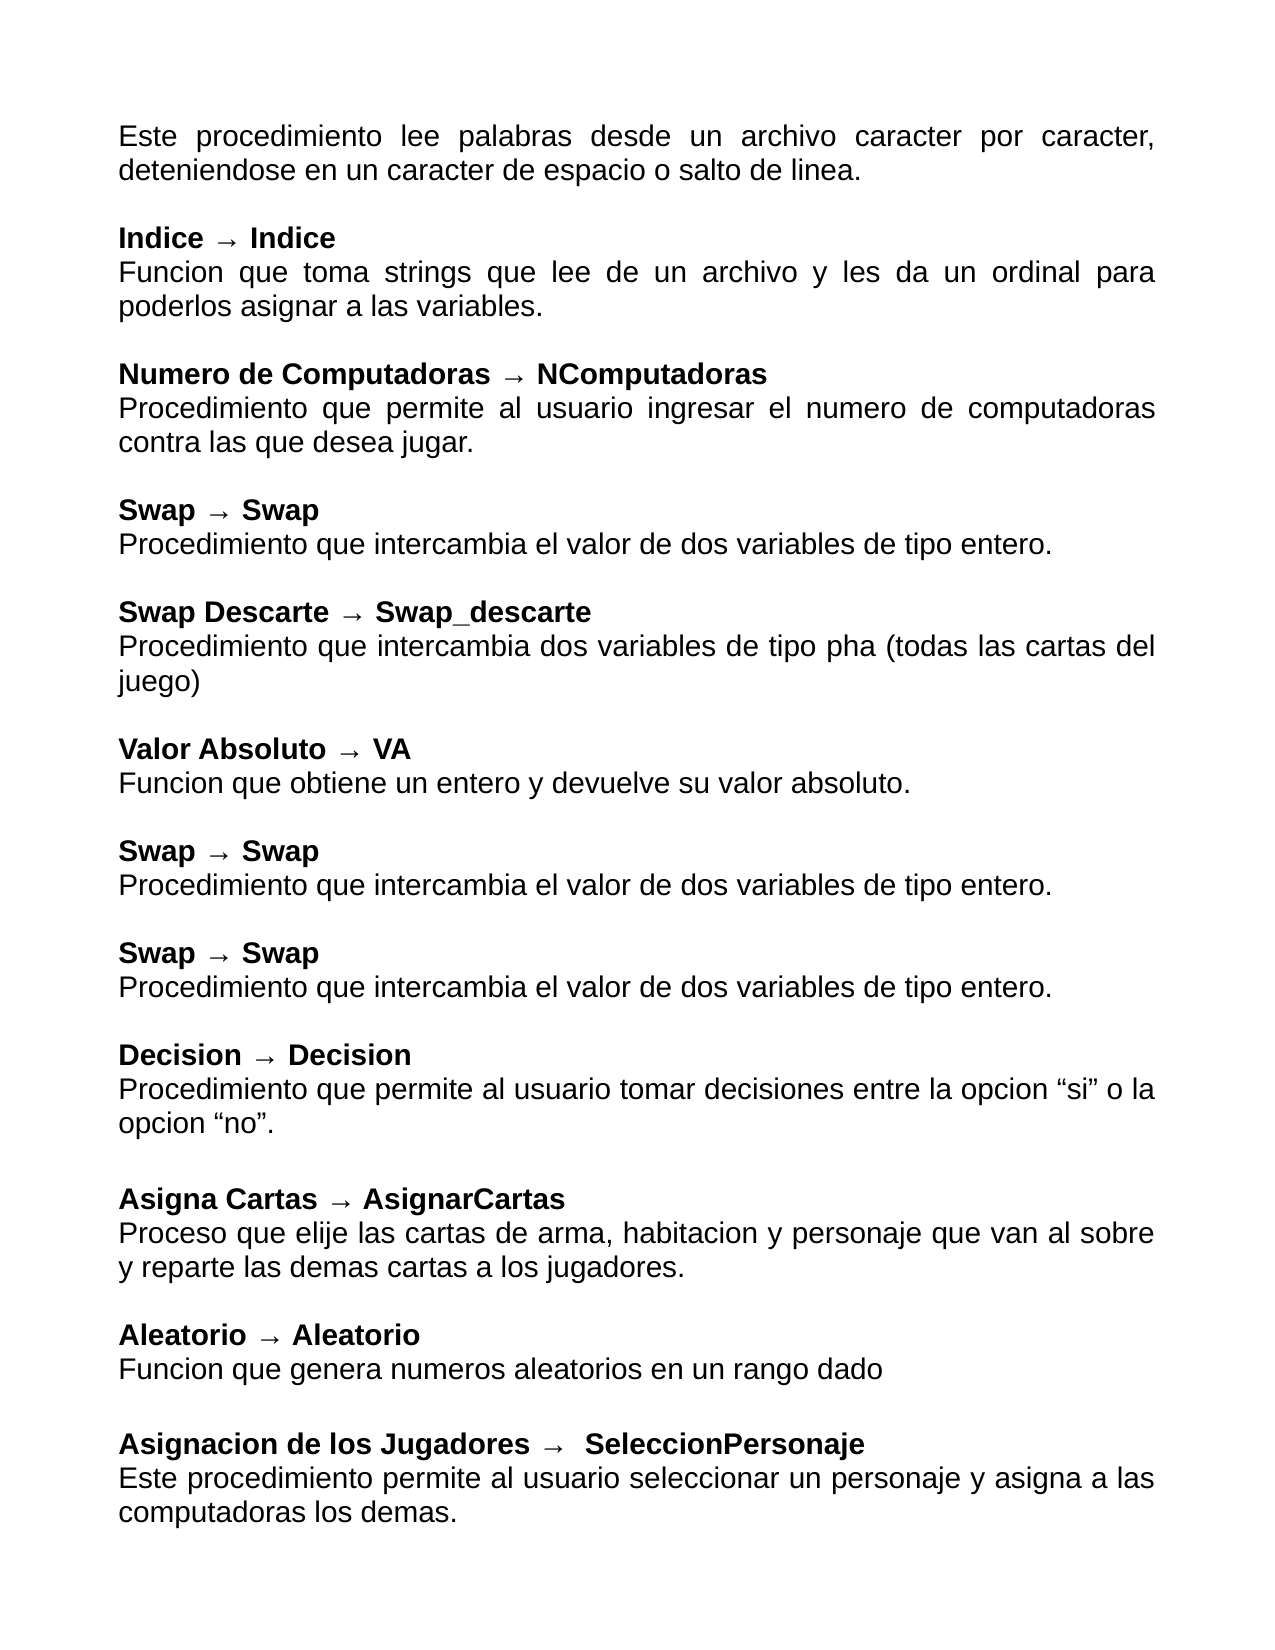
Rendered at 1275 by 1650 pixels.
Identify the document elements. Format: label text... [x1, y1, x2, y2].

text Funcion que obtiene un entero y devuelve su valor absoluto. [118, 765, 1157, 799]
text Procedimiento que intercambia el valor de dos variables de tipo entero. [118, 867, 1157, 902]
text Decision → Decision [118, 1038, 1157, 1072]
text Funcion que toma strings que lee de un archivo y les da un ordinal para poderlos asignar a las variables. [118, 254, 1157, 322]
text Valor Absoluto → VA [118, 731, 1157, 765]
text Este procedimiento lee palabras desde un archivo caracter por caracter, deteniendose en un caracter de espacio o salto de linea. [118, 118, 1157, 186]
text Procedimiento que intercambia dos variables de tipo pha (todas las cartas del juego) [118, 629, 1157, 697]
text Asignacion de los Jugadores → SeleccionPersonaje [118, 1427, 1157, 1461]
text Funcion que genera numeros aleatorios en un rango dado [118, 1352, 1157, 1386]
text Procedimiento que intercambia el valor de dos variables de tipo entero. [118, 527, 1157, 561]
text Indice → Indice [118, 220, 1157, 254]
text Swap → Swap [118, 493, 1157, 527]
text Aleatorio → Aleatorio [118, 1317, 1157, 1352]
text Numero de Computadoras → NComputadoras [118, 357, 1157, 391]
text Procedimiento que permite al usuario ingresar el numero de computadoras contra las que desea jugar. [118, 391, 1157, 459]
text Procedimiento que permite al usuario tomar decisiones entre la opcion “si” o la opcion “no”. [118, 1072, 1157, 1140]
text Swap → Swap [118, 936, 1157, 970]
text Swap → Swap [118, 833, 1157, 867]
text Asigna Cartas → AsignarCartas [118, 1181, 1157, 1215]
text Swap Descarte → Swap_descarte [118, 595, 1157, 629]
text Este procedimiento permite al usuario seleccionar un personaje y asigna a las computadoras los demas. [118, 1461, 1157, 1529]
text Procedimiento que intercambia el valor de dos variables de tipo entero. [118, 970, 1157, 1004]
text Proceso que elije las cartas de arma, habitacion y personaje que van al sobre y reparte las demas cartas a los jugadores. [118, 1215, 1157, 1283]
